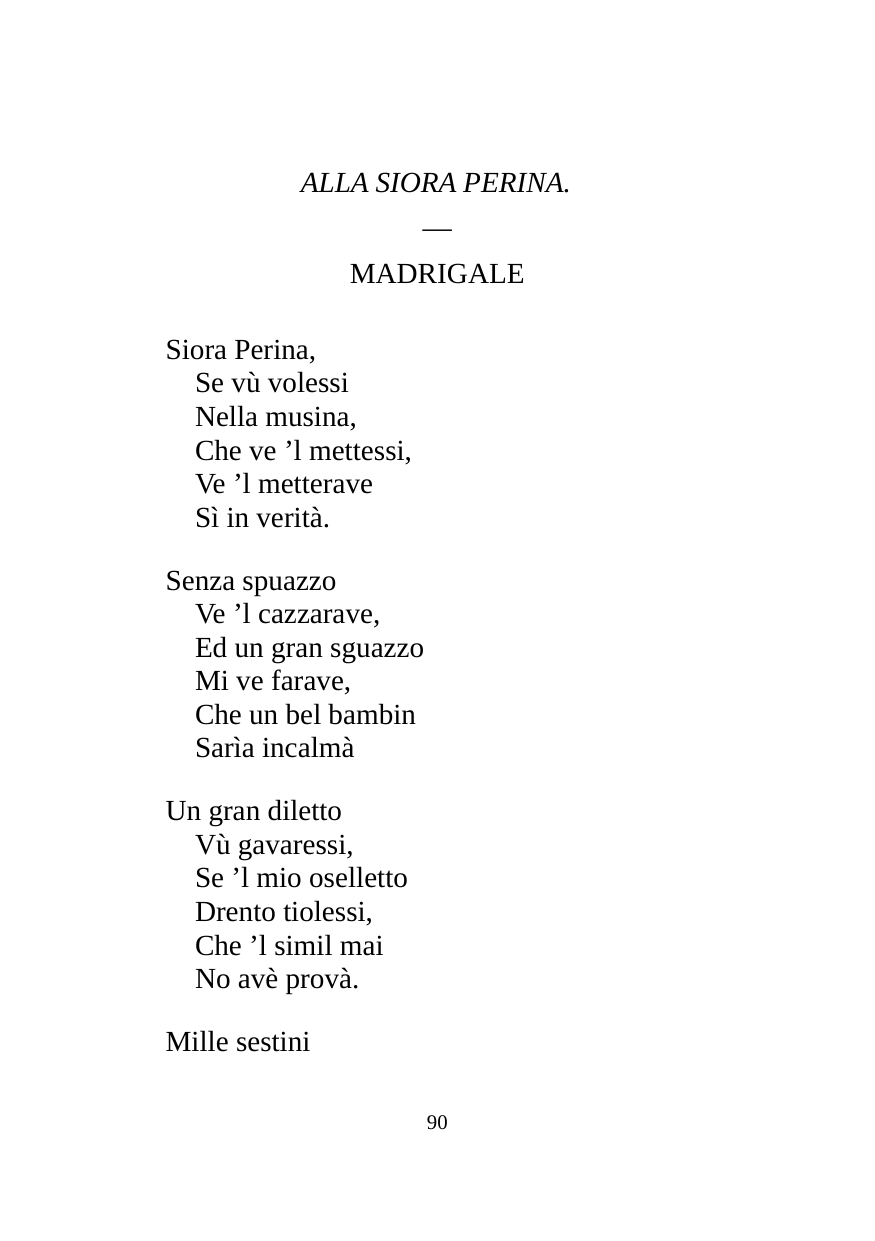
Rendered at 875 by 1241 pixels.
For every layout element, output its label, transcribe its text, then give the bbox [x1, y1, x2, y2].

subtitle ALLA SIORA PERINA. [106, 165, 768, 199]
text Siora Perina, Se vù volessi Nella musina, Che ve ’l mettessi, Ve ’l metterave Sì in verità. [165, 332, 768, 533]
text MADRIGALE [106, 257, 768, 290]
text Un gran diletto Vù gavaressi, Se ’l mio oselletto Drento tiolessi, Che ’l simil mai No avè provà. [165, 793, 768, 995]
text — [106, 211, 768, 244]
text Senza spuazzo Ve ’l cazzarave, Ed un gran sguazzo Mi ve farave, Che un bel bambin Sarìa incalmà [165, 563, 768, 764]
text Mille sestini [165, 1024, 768, 1058]
